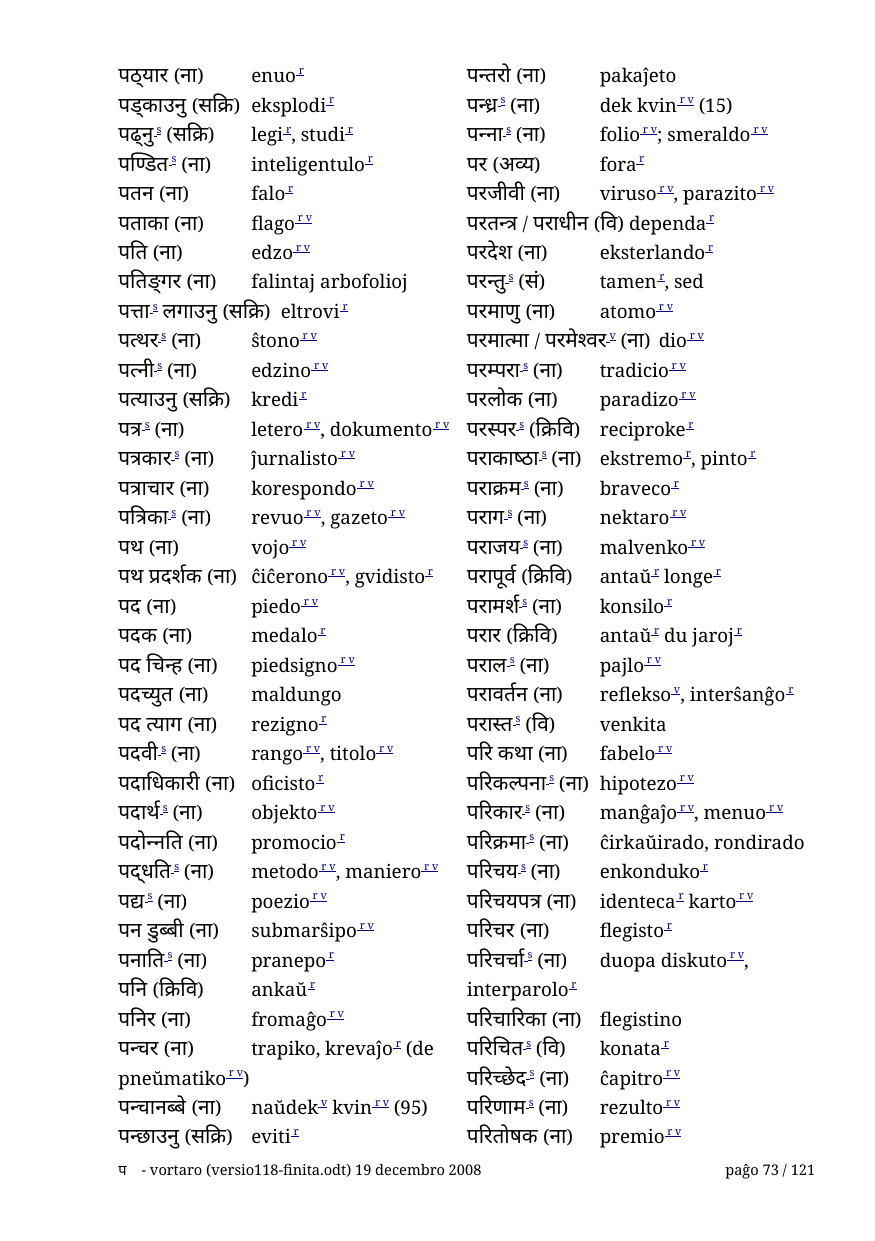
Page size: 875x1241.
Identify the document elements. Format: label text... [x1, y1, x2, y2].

text परिक्रमा s (ना) ĉirkaŭirado, rondirado [467, 826, 815, 855]
text पण्डित s (ना) inteligentulo r [118, 147, 467, 177]
text पराजय s (ना) malvenko r v [467, 531, 815, 560]
text परि कथा (ना) fabelo r v [467, 737, 815, 767]
text पठ्यार (ना) enuo r [118, 59, 467, 88]
text पद (ना) piedo r v [118, 590, 467, 619]
text परिणाम s (ना) rezulto r v [467, 1091, 815, 1120]
text पत्‍नी s (ना) edzino r v [118, 354, 467, 383]
text परिकल्पना s (ना) hipotezo r v [467, 767, 815, 796]
text पर (अव्य) fora r [467, 147, 815, 177]
text परितोषक (ना) premio r v [467, 1120, 815, 1150]
text पति (ना) edzo r v [118, 236, 467, 265]
text पराग s (ना) nektaro r v [467, 501, 815, 531]
text पन्तरो (ना) pakaĵeto [467, 59, 815, 88]
text पद त्याग (ना) rezigno r [118, 708, 467, 737]
text पन्ध्र s (ना) dek kvin r v (15) [467, 88, 815, 118]
text पदक (ना) medalo r [118, 619, 467, 649]
text पदवी s (ना) rango r v, titolo r v [118, 737, 467, 767]
text परास्त s (वि) venkita [467, 708, 815, 737]
text परार (क्रिवि) antaŭ r du jaroj r [467, 619, 815, 649]
text परतन्त्र / पराधीन (वि) dependa r [467, 206, 815, 236]
text पन डुब्बी (ना) submarŝipo r v [118, 914, 467, 943]
text परजीवी (ना) viruso r v, parazito r v [467, 177, 815, 206]
text पराक्रम s (ना) braveco r [467, 472, 815, 501]
text परिचारिका (ना) flegistino [467, 1002, 815, 1032]
text पदार्थ s (ना) objekto r v [118, 796, 467, 826]
text पन्चर (ना) trapiko, krevaĵo r (de pneŭmatiko r v) [118, 1032, 467, 1091]
text पत्ता s लगाउनु (सक्रि) eltrovi r [118, 295, 467, 324]
text पद चिन्ह (ना) piedsigno r v [118, 649, 467, 678]
text पन्छाउनु (सक्रि) eviti r [118, 1120, 467, 1150]
text पत्राचार (ना) korespondo r v [118, 472, 467, 501]
text पत्याउनु (सक्रि) kredi r [118, 383, 467, 413]
text परस्पर s (क्रिवि) reciproke r [467, 413, 815, 442]
text परिचर्चा s (ना) duopa diskuto r v, interparolo r [467, 943, 815, 1002]
text परदेश (ना) eksterlando r [467, 236, 815, 265]
text पन्चानब्बे (ना) naŭdek v kvin r v (95) [118, 1091, 467, 1120]
text परमात्मा / परमेश्‍वर v (ना) dio r v [467, 324, 815, 354]
text पनिर (ना) fromaĝo r v [118, 1002, 467, 1032]
text परिकार s (ना) manĝaĵo r v, menuo r v [467, 796, 815, 826]
text पदच्युत (ना) maldungo [118, 678, 467, 708]
text पड्काउनु (सक्रि) eksplodi r [118, 88, 467, 118]
text पराकाष्ठा s (ना) ekstremo r, pinto r [467, 442, 815, 472]
text परमाणु (ना) atomo r v [467, 295, 815, 324]
text पत्रिका s (ना) revuo r v, gazeto r v [118, 501, 467, 531]
text पथ (ना) vojo r v [118, 531, 467, 560]
text परिचर (ना) flegisto r [467, 914, 815, 943]
text परावर्तन (ना) reflekso v, interŝanĝo r [467, 678, 815, 708]
text पढ्नु s (सक्रि) legi r, studi r [118, 118, 467, 147]
text परिचय s (ना) enkonduko r [467, 855, 815, 884]
text पत्रकार s (ना) ĵurnalisto r v [118, 442, 467, 472]
text पथ प्रदर्शक (ना) ĉiĉerono r v, gvidisto r [118, 560, 467, 590]
text पनाति s (ना) pranepo r [118, 943, 467, 973]
text पनि (क्रिवि) ankaŭ r [118, 973, 467, 1002]
text पद्धति s (ना) metodo r v, maniero r v [118, 855, 467, 884]
text परन्तु s (सं) tamen r, sed [467, 265, 815, 295]
text परापूर्व (क्रिवि) antaŭ r longe r [467, 560, 815, 590]
text परिचित s (वि) konata r [467, 1032, 815, 1061]
text पदोन्नति (ना) promocio r [118, 826, 467, 855]
text पन्ना s (ना) folio r v; smeraldo r v [467, 118, 815, 147]
text पतिङ्गर (ना) falintaj arbofolioj [118, 265, 467, 295]
text पद्य s (ना) poezio r v [118, 884, 467, 914]
text पदाधिकारी (ना) oficisto r [118, 767, 467, 796]
text परामर्श s (ना) konsilo r [467, 590, 815, 619]
text परम्परा s (ना) tradicio r v [467, 354, 815, 383]
text पत्र s (ना) letero r v, dokumento r v [118, 413, 467, 442]
text पत्थर s (ना) ŝtono r v [118, 324, 467, 354]
text पराल s (ना) pajlo r v [467, 649, 815, 678]
text परिच्छेद s (ना) ĉapitro r v [467, 1061, 815, 1091]
text परिचयपत्र (ना) identeca r karto r v [467, 884, 815, 914]
text पताका (ना) flago r v [118, 206, 467, 236]
text पतन (ना) falo r [118, 177, 467, 206]
text परलोक (ना) paradizo r v [467, 383, 815, 413]
